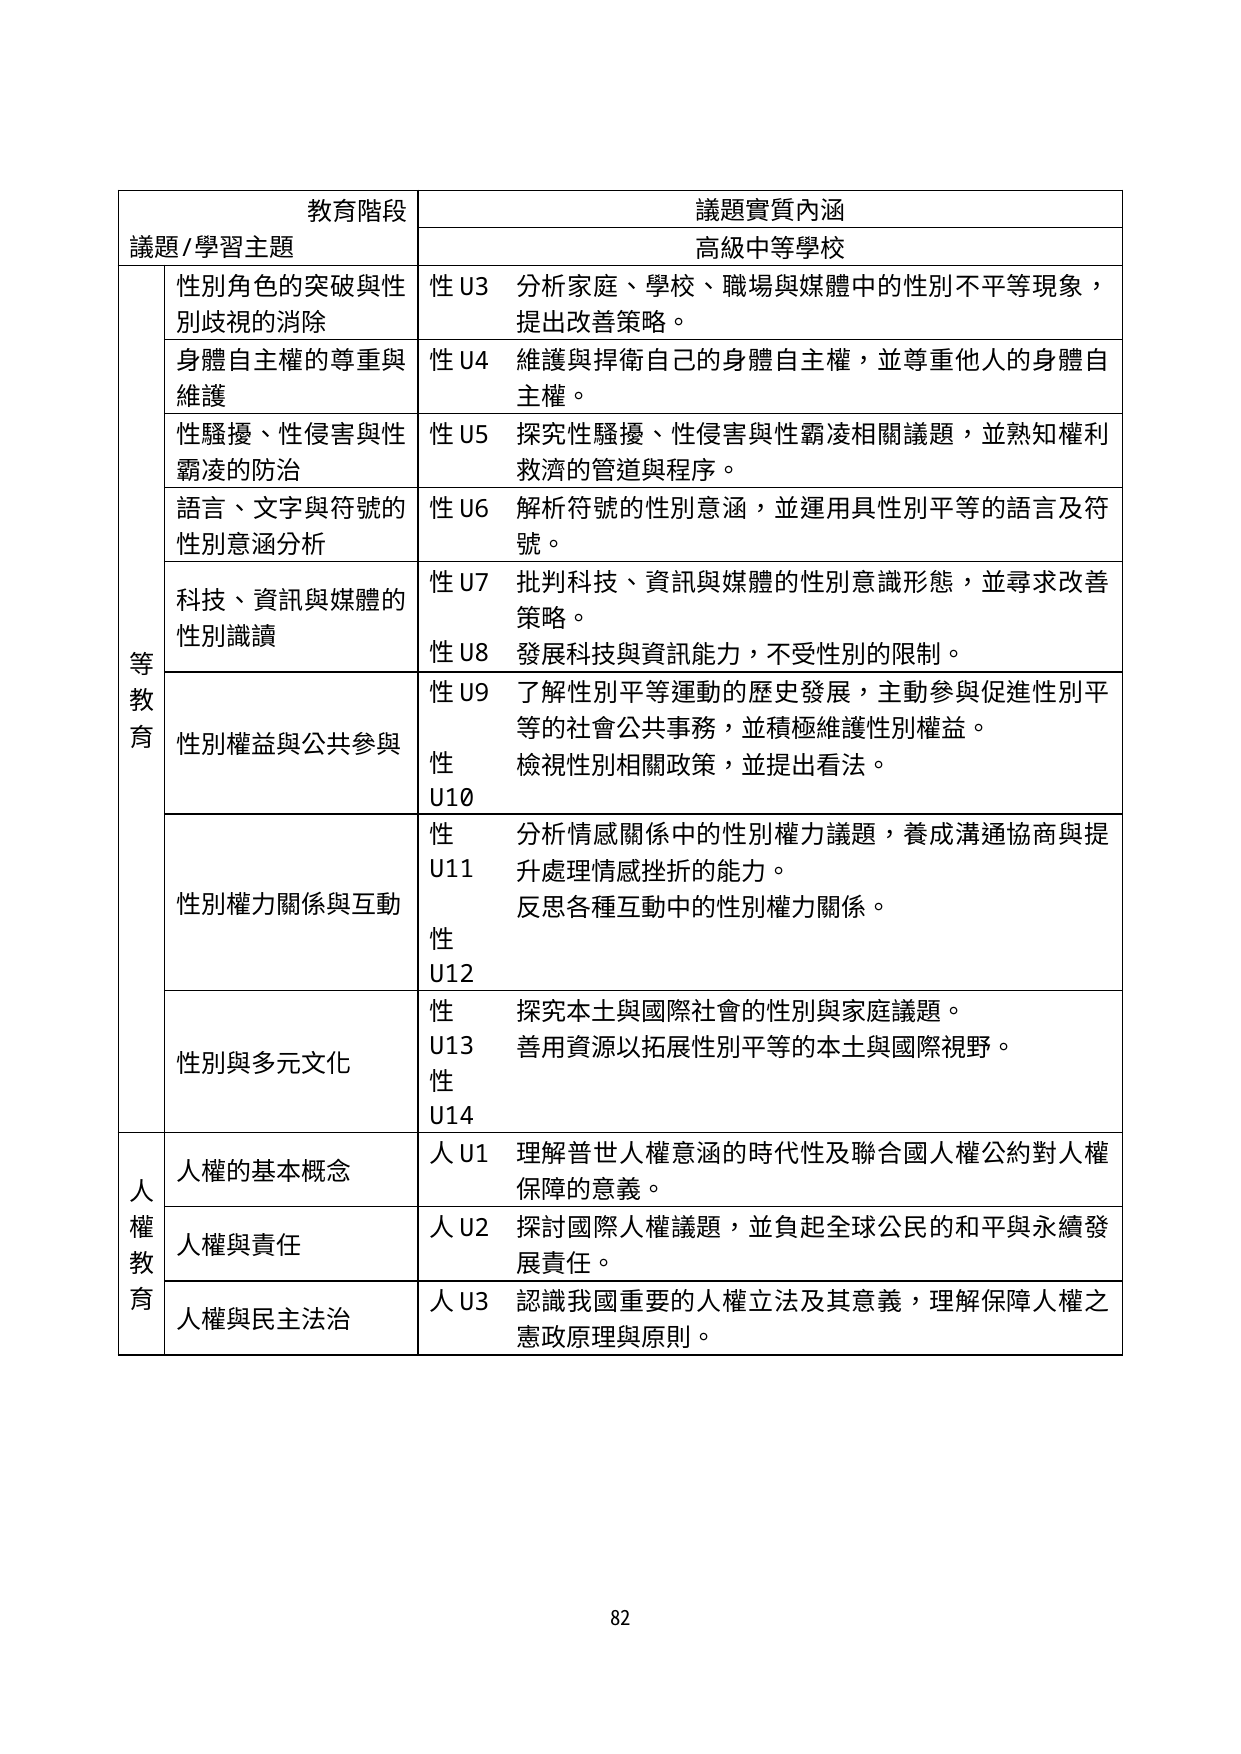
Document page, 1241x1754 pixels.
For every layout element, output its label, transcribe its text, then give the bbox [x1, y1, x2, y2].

table_cell 分析家庭、學校、職場與媒體中的性別不平等現象，提出改善策略。 [505, 266, 1122, 339]
table_cell 人權與民主法治 [165, 1282, 417, 1354]
table_cell 探究性騷擾、性侵害與性霸凌相關議題，並熟知權利救濟的管道與程序。 [505, 414, 1122, 487]
table_cell 分析情感關係中的性別權力議題，養成溝通協商與提升處理情感挫折的能力。 反思各種互動中的性別權力關係。 [505, 815, 1122, 989]
table_cell 理解普世人權意涵的時代性及聯合國人權公約對人權保障的意義。 [505, 1133, 1122, 1206]
table_cell 人U1 [419, 1133, 504, 1206]
table_header 議題實質內涵 [419, 191, 1122, 227]
table_cell 性U5 [419, 414, 504, 487]
table_header 教育階段 議題/學習主題 [119, 191, 417, 264]
table_cell 科技、資訊與媒體的性別識讀 [165, 562, 417, 671]
table_cell 解析符號的性別意涵，並運用具性別平等的語言及符號。 [505, 488, 1122, 561]
table_cell 語言、文字與符號的性別意涵分析 [165, 488, 417, 561]
table_cell 人權與責任 [165, 1207, 417, 1280]
table_cell 批判科技、資訊與媒體的性別意識形態，並尋求改善策略。 發展科技與資訊能力，不受性別的限制。 [505, 562, 1122, 671]
table_cell 性U11 性U12 [419, 815, 504, 989]
table_cell 人U3 [419, 1282, 504, 1354]
table_cell 性別權力關係與互動 [165, 815, 417, 989]
table_cell 等教育 [119, 266, 164, 1132]
table_cell 高級中等學校 [419, 228, 1122, 264]
table_cell 性U9 性U10 [419, 673, 504, 813]
table_cell 認識我國重要的人權立法及其意義，理解保障人權之憲政原理與原則。 [505, 1282, 1122, 1354]
table_cell 性別權益與公共參與 [165, 673, 417, 813]
table_cell 性別角色的突破與性別歧視的消除 [165, 266, 417, 339]
table_cell 人權教育 [119, 1133, 164, 1354]
table_cell 性U4 [419, 340, 504, 413]
table_cell 了解性別平等運動的歷史發展，主動參與促進性別平等的社會公共事務，並積極維護性別權益。 檢視性別相關政策，並提出看法。 [505, 673, 1122, 813]
table_cell 性U3 [419, 266, 504, 339]
table_cell 探究本土與國際社會的性別與家庭議題。 善用資源以拓展性別平等的本土與國際視野。 [505, 991, 1122, 1132]
table_cell 維護與捍衛自己的身體自主權，並尊重他人的身體自主權。 [505, 340, 1122, 413]
table_cell 性U13 性U14 [419, 991, 504, 1132]
table_cell 身體自主權的尊重與維護 [165, 340, 417, 413]
table_cell 性U7 性U8 [419, 562, 504, 671]
table_cell 探討國際人權議題，並負起全球公民的和平與永續發展責任。 [505, 1207, 1122, 1280]
table_cell 性U6 [419, 488, 504, 561]
table_cell 性別與多元文化 [165, 991, 417, 1132]
table_cell 人U2 [419, 1207, 504, 1280]
table_cell 性騷擾、性侵害與性霸凌的防治 [165, 414, 417, 487]
table_cell 人權的基本概念 [165, 1133, 417, 1206]
